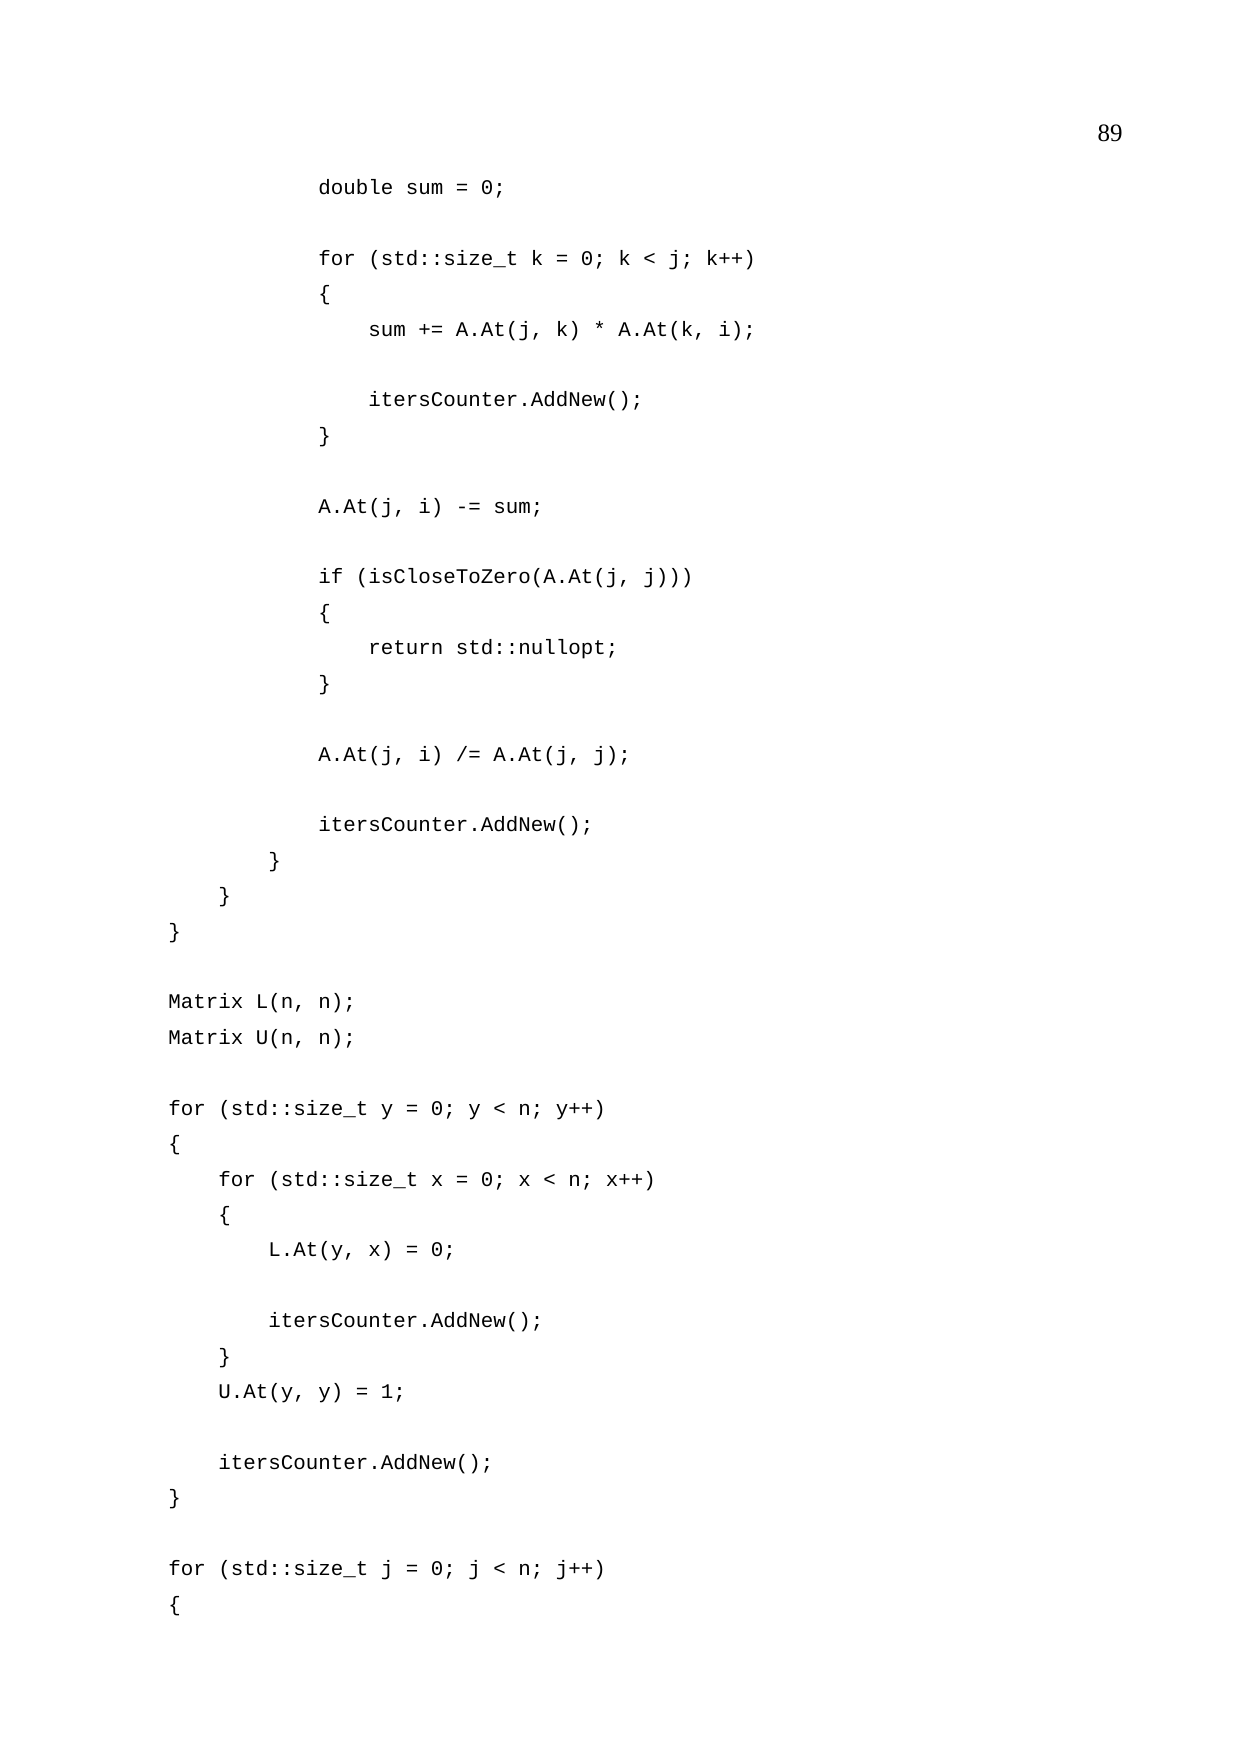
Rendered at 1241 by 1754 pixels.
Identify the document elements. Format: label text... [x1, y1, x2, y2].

text A.At(j, i) /= A.At(j, j); [118, 743, 1122, 767]
text for (std::size_t x = 0; x < n; x++) [118, 1168, 1122, 1192]
text { [118, 1204, 1122, 1228]
text itersCounter.AddNew(); [118, 814, 1122, 838]
text } [118, 1487, 1122, 1511]
text itersCounter.AddNew(); [118, 389, 1122, 413]
text for (std::size_t y = 0; y < n; y++) [118, 1098, 1122, 1121]
text { [118, 602, 1122, 626]
text } [118, 1346, 1122, 1369]
text { [118, 1593, 1122, 1617]
text if (isCloseToZero(A.At(j, j))) [118, 566, 1122, 590]
text } [118, 850, 1122, 873]
text itersCounter.AddNew(); [118, 1310, 1122, 1334]
text itersCounter.AddNew(); [118, 1452, 1122, 1476]
text { [118, 283, 1122, 307]
text Matrix U(n, n); [118, 1027, 1122, 1051]
text } [118, 673, 1122, 696]
text U.At(y, y) = 1; [118, 1381, 1122, 1405]
text for (std::size_t k = 0; k < j; k++) [118, 248, 1122, 271]
text for (std::size_t j = 0; j < n; j++) [118, 1558, 1122, 1582]
text Matrix L(n, n); [118, 991, 1122, 1015]
text double sum = 0; [118, 177, 1122, 201]
text } [118, 921, 1122, 944]
text L.At(y, x) = 0; [118, 1239, 1122, 1263]
text return std::nullopt; [118, 637, 1122, 661]
text sum += A.At(j, k) * A.At(k, i); [118, 318, 1122, 342]
text A.At(j, i) -= sum; [118, 496, 1122, 519]
text } [118, 425, 1122, 448]
text { [118, 1133, 1122, 1157]
text } [118, 885, 1122, 909]
